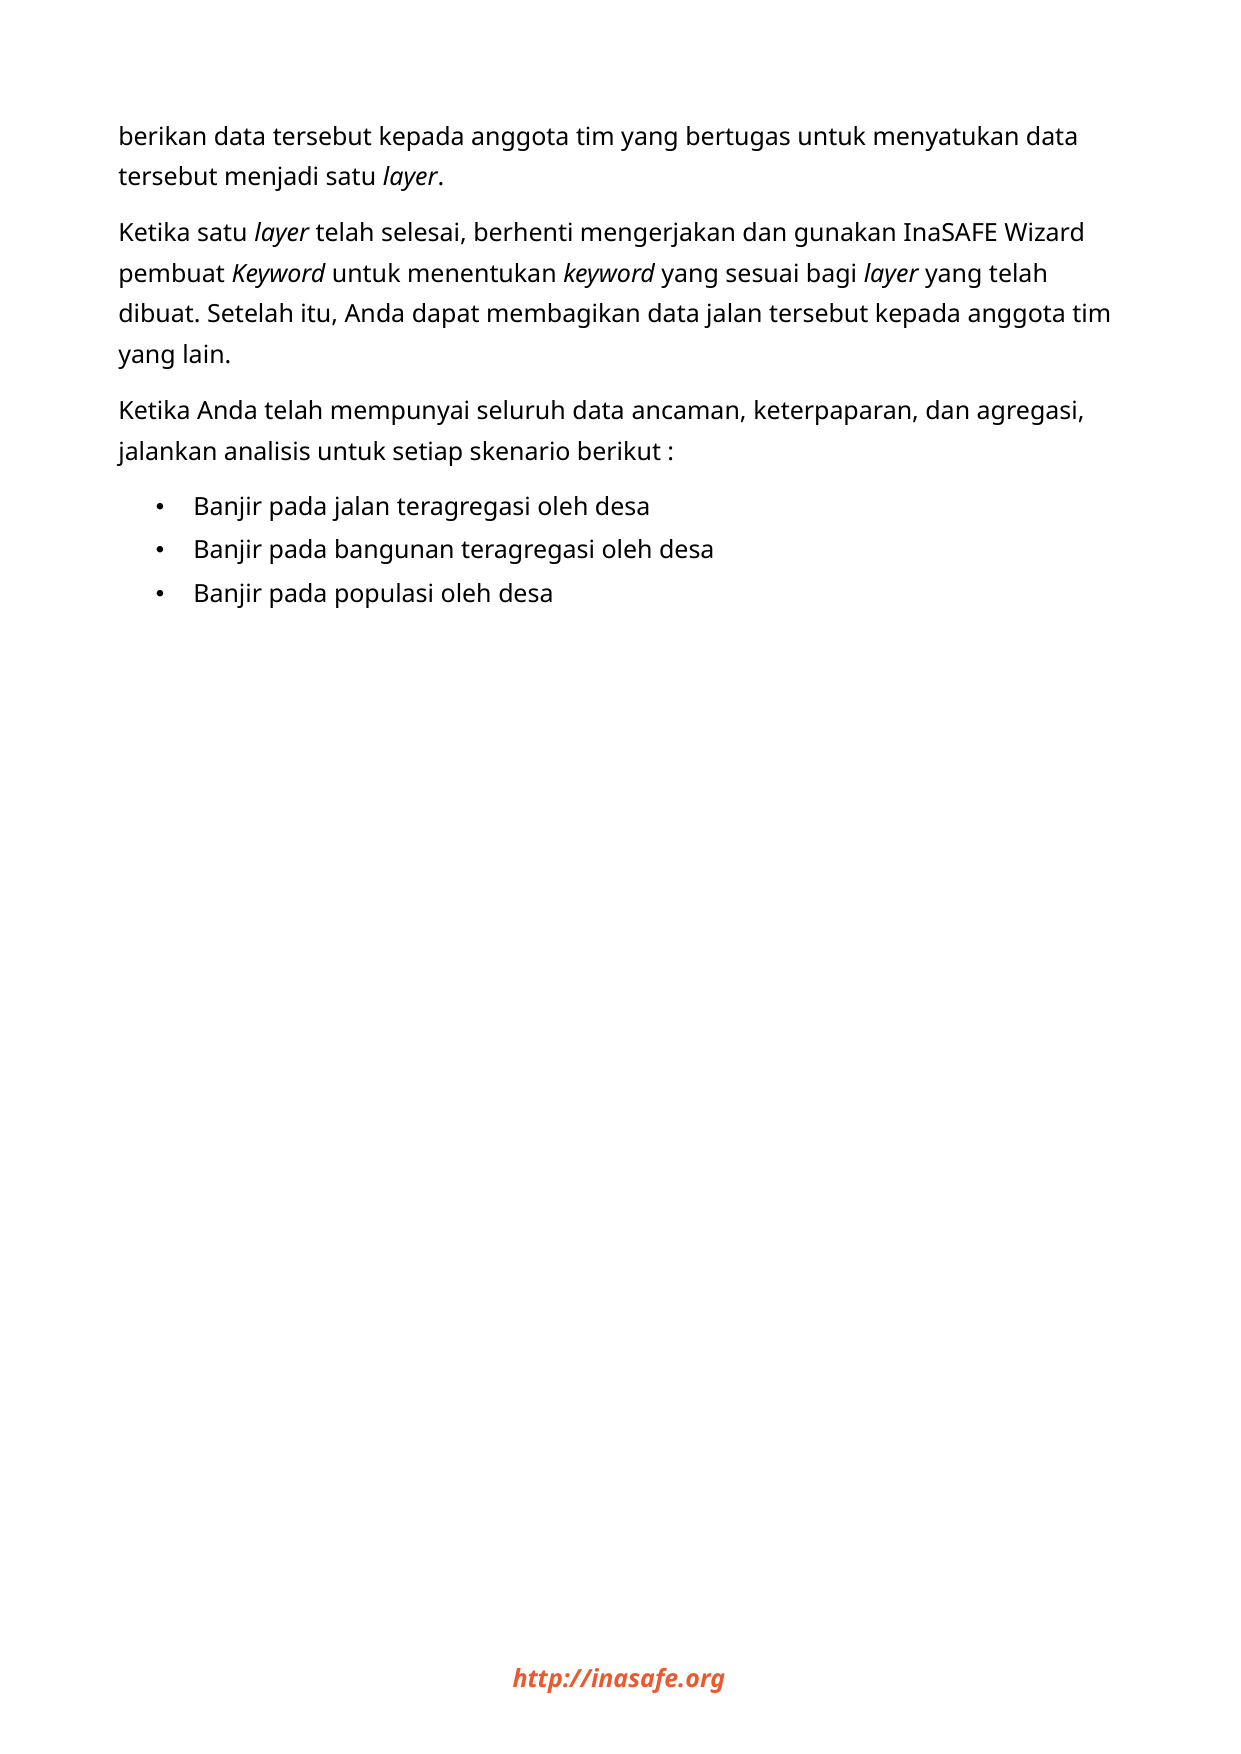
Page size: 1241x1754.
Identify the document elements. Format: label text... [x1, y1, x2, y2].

list Banjir pada bangunan teragregasi oleh desa [156, 532, 1122, 566]
list Banjir pada jalan teragregasi oleh desa [156, 488, 1122, 523]
text Ketika satu layer telah selesai, berhenti mengerjakan dan gunakan InaSAFE Wizard pembuat Keyword untuk menentukan keyword yang sesuai bagi layer yang telah dibuat. Setelah itu, Anda dapat membagikan data jalan tersebut kepada anggota tim yang lain. [118, 214, 1122, 371]
text Ketika Anda telah mempunyai seluruh data ancaman, keterpaparan, dan agregasi, jalankan analisis untuk setiap skenario berikut : [118, 392, 1122, 467]
list Banjir pada populasi oleh desa [156, 576, 1122, 610]
text berikan data tersebut kepada anggota tim yang bertugas untuk menyatukan data tersebut menjadi satu layer. [118, 118, 1122, 193]
